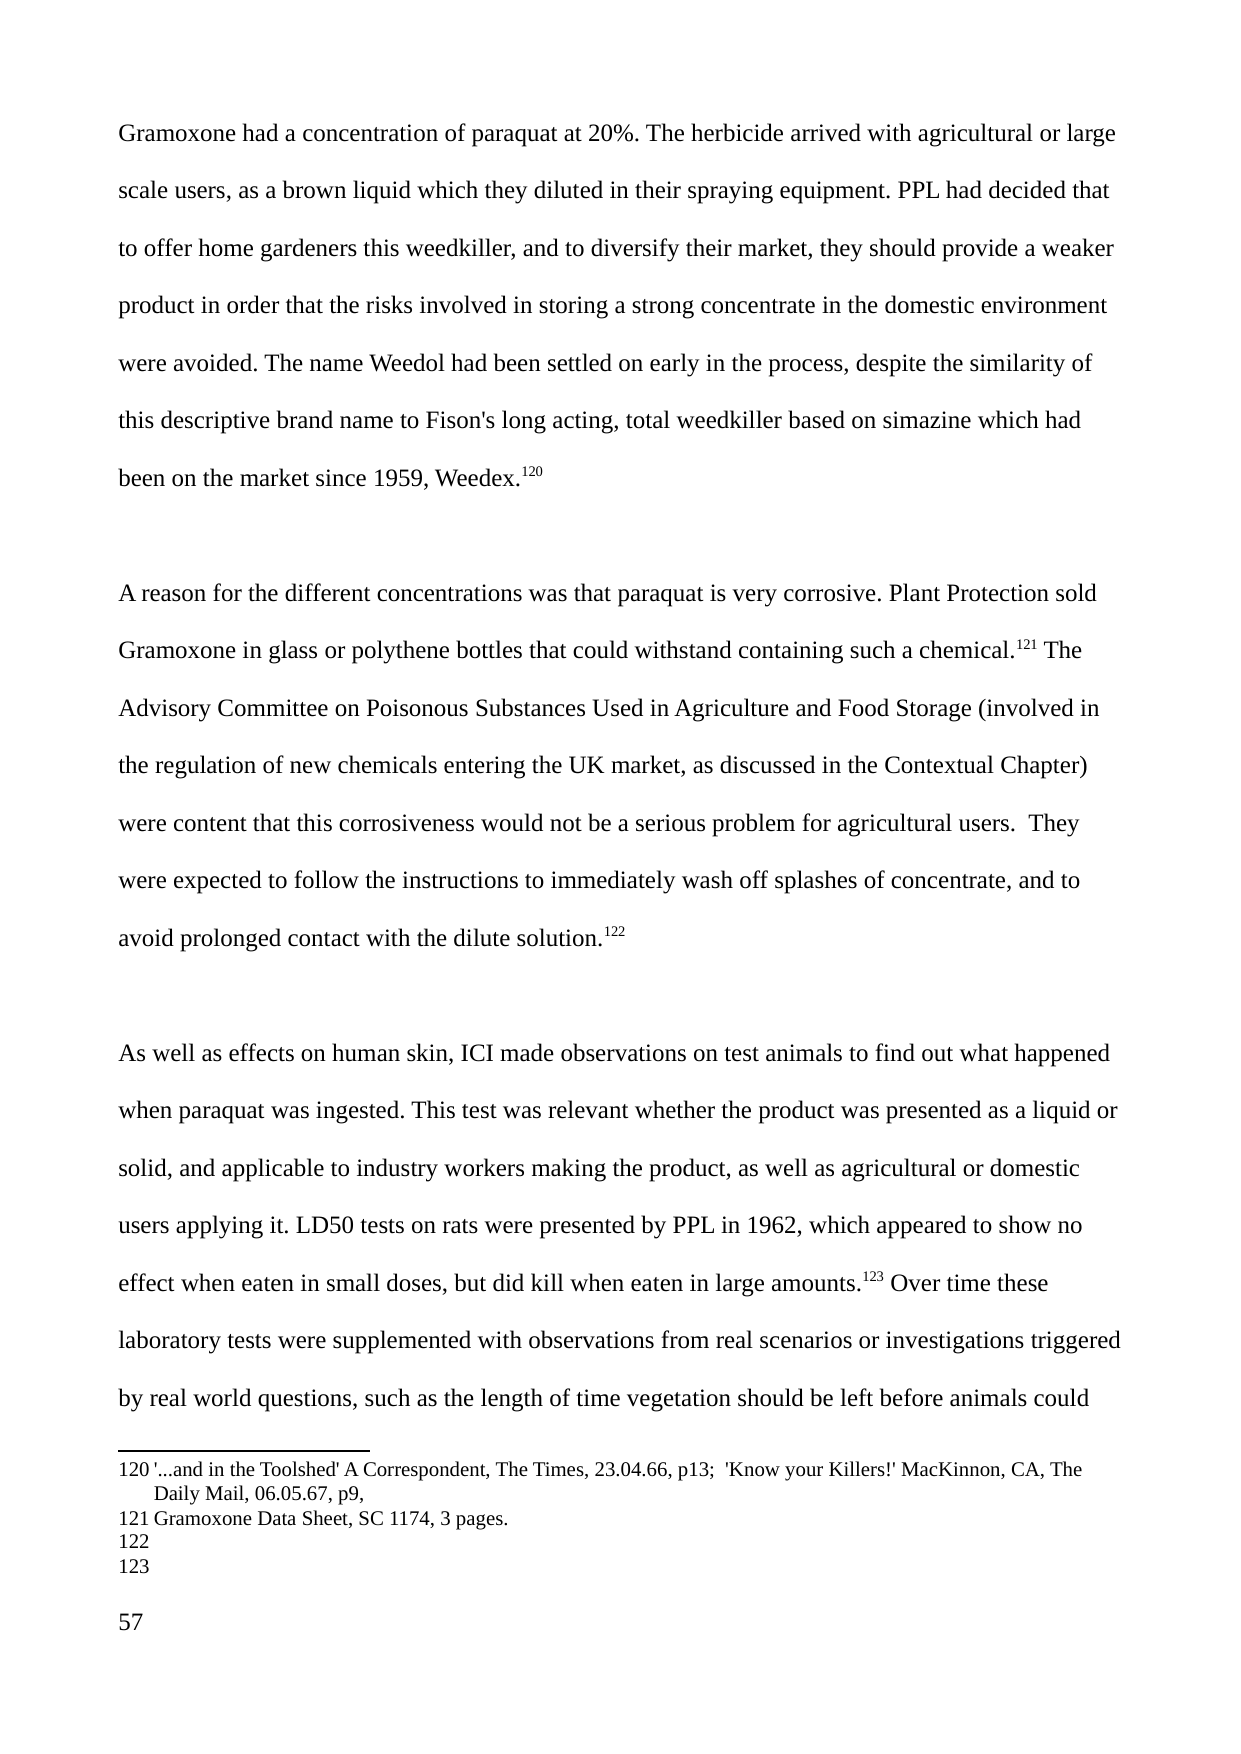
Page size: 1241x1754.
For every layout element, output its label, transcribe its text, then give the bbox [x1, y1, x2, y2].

text Gramoxone Data Sheet, SC 1174, 3 pages. [118, 1505, 1122, 1529]
text '...and in the Toolshed' A Correspondent, The Times, 23.04.66, p13; 'Know your Killers!' MacKinnon, CA, The Daily Mail, 06.05.67, p9, [118, 1457, 1122, 1505]
text Gramoxone had a concentration of paraquat at 20%. The herbicide arrived with agricultural or large scale users, as a brown liquid which they diluted in their spraying equipment. PPL had decided that to offer home gardeners this weedkiller, and to diversify their market, they should provide a weaker product in order that the risks involved in storing a strong concentrate in the domestic environment were avoided. The name Weedol had been settled on early in the process, despite the similarity of this descriptive brand name to Fison's long acting, total weedkiller based on simazine which had been on the market since 1959, Weedex. [118, 118, 1122, 492]
text A reason for the different concentrations was that paraquat is very corrosive. Plant Protection sold Gramoxone in glass or polythene bottles that could withstand containing such a chemical. The Advisory Committee on Poisonous Substances Used in Agriculture and Food Storage (involved in the regulation of new chemicals entering the UK market, as discussed in the Contextual Chapter) were content that this corrosiveness would not be a serious problem for agricultural users. They were expected to follow the instructions to immediately wash off splashes of concentrate, and to avoid prolonged contact with the dilute solution. [118, 578, 1122, 952]
text As well as effects on human skin, ICI made observations on test animals to find out what happened when paraquat was ingested. This test was relevant whether the product was presented as a liquid or solid, and applicable to industry workers making the product, as well as agricultural or domestic users applying it. LD50 tests on rats were presented by PPL in 1962, which appeared to show no effect when eaten in small doses, but did kill when eaten in large amounts. Over time these laboratory tests were supplemented with observations from real scenarios or investigations triggered by real world questions, such as the length of time vegetation should be left before animals could [118, 1038, 1122, 1412]
